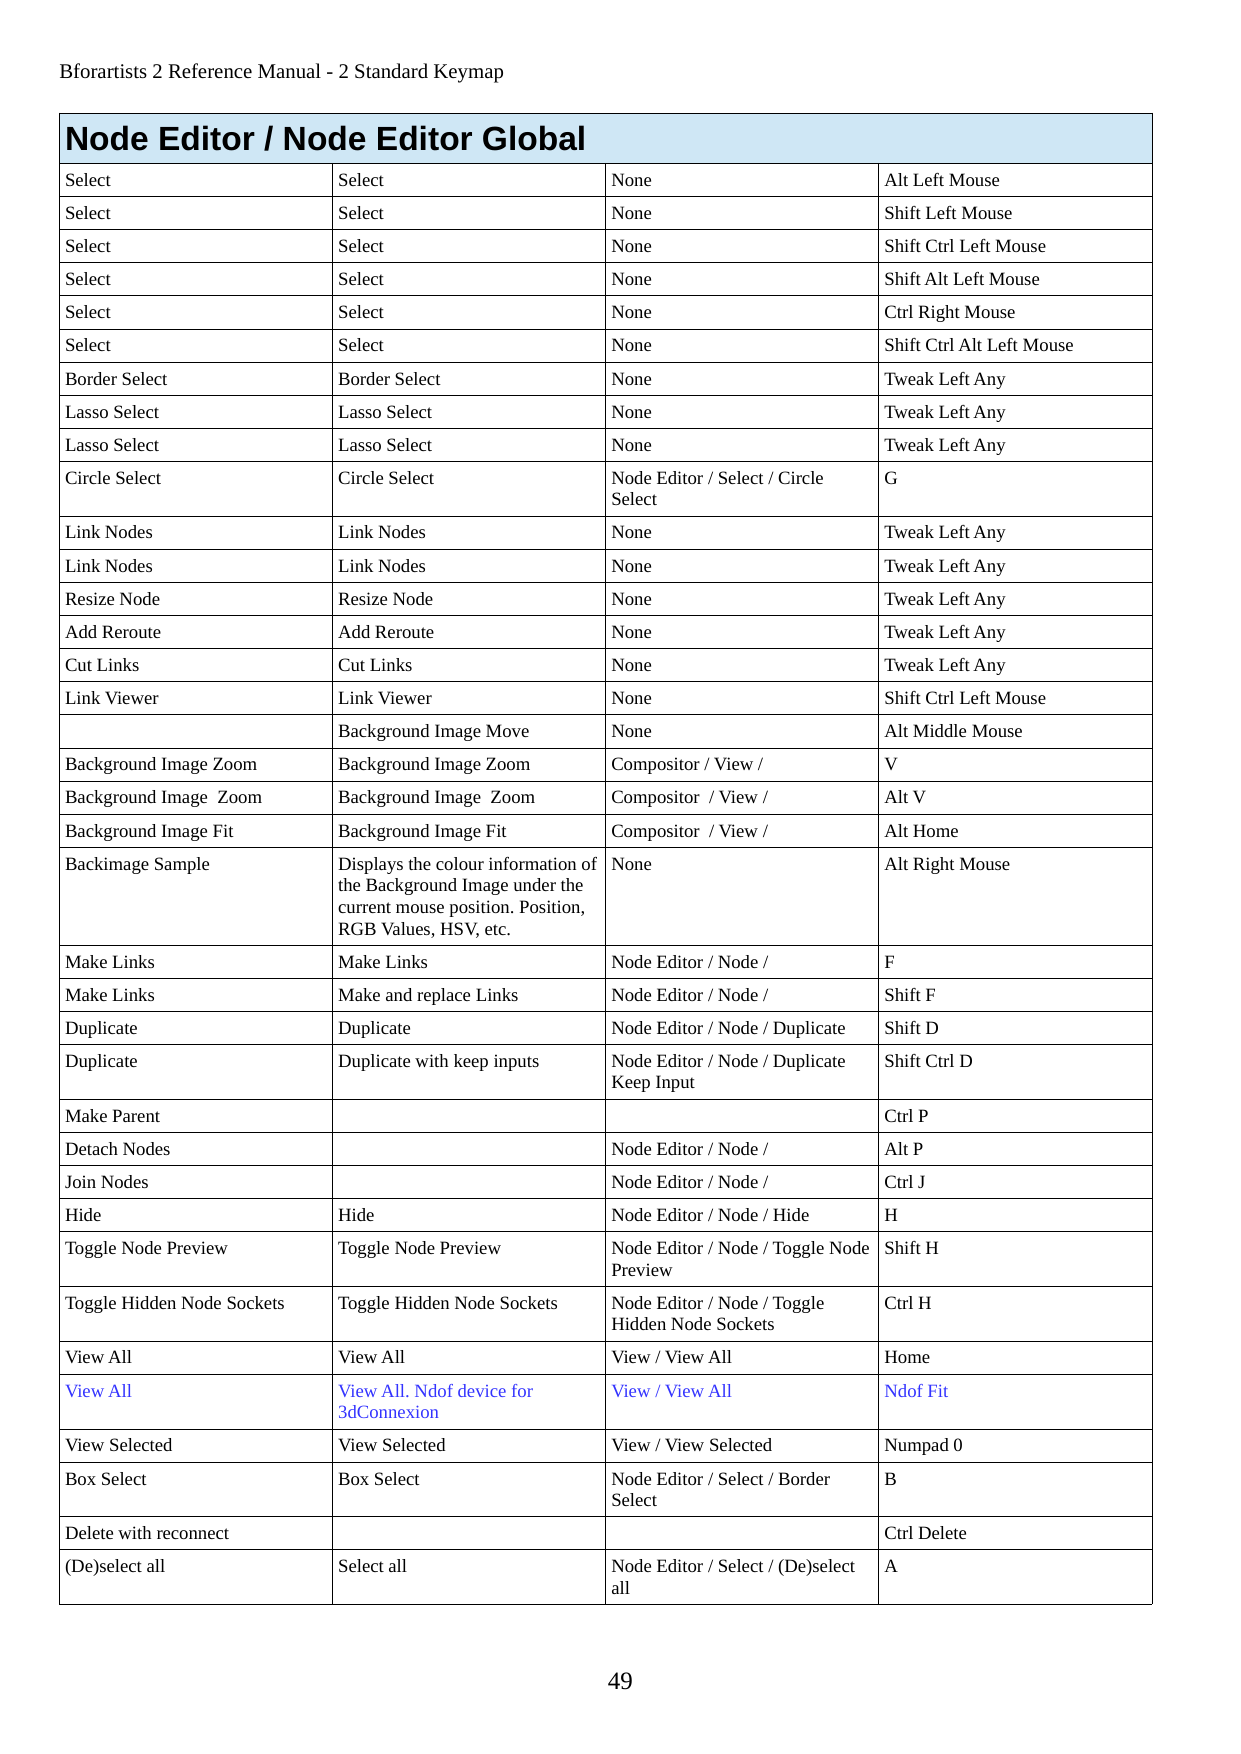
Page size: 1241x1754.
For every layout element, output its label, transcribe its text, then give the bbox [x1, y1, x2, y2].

table_cell Make Links [60, 946, 332, 978]
table_cell Lasso Select [333, 429, 605, 461]
table_cell [333, 1166, 605, 1198]
table_cell Add Reroute [60, 616, 332, 648]
table_cell View / View All [606, 1375, 878, 1428]
table_cell Background Image Fit [60, 815, 332, 847]
table_cell Select [60, 263, 332, 295]
table_cell Alt Middle Mouse [879, 715, 1152, 747]
table_header Node Editor / Node Editor Global [60, 114, 1152, 163]
table_cell Tweak Left Any [879, 396, 1152, 428]
table_cell View All [333, 1342, 605, 1374]
table_cell Node Editor / Node / Toggle Hidden Node Sockets [606, 1287, 878, 1341]
table_cell None [606, 682, 878, 714]
table_cell None [606, 263, 878, 295]
table_cell None [606, 230, 878, 262]
table_cell Ctrl Delete [879, 1517, 1152, 1549]
table_cell Make Parent [60, 1100, 332, 1132]
table_cell None [606, 550, 878, 582]
table_cell Make and replace Links [333, 979, 605, 1011]
table_cell Home [879, 1342, 1152, 1374]
table_cell View All [60, 1375, 332, 1428]
table_cell Toggle Node Preview [333, 1232, 605, 1286]
table_cell Link Nodes [333, 550, 605, 582]
table_cell Hide [60, 1199, 332, 1231]
table_cell None [606, 197, 878, 229]
table_cell Node Editor / Node / Toggle Node Preview [606, 1232, 878, 1286]
table_cell Tweak Left Any [879, 649, 1152, 681]
table_cell Background Image Zoom [60, 749, 332, 781]
table_cell Duplicate [60, 1012, 332, 1044]
table_cell Shift Ctrl Left Mouse [879, 230, 1152, 262]
table_cell Compositor / View / [606, 749, 878, 781]
table_cell Node Editor / Node / Hide [606, 1199, 878, 1231]
table_cell Circle Select [60, 462, 332, 516]
table_cell None [606, 848, 878, 945]
table_cell Select [333, 296, 605, 328]
table_cell V [879, 749, 1152, 781]
table_cell Displays the colour information of the Background Image under the current mouse position. Position, RGB Values, HSV, etc. [333, 848, 605, 945]
table_cell Alt Home [879, 815, 1152, 847]
table_cell Resize Node [333, 583, 605, 615]
table_cell View All [60, 1342, 332, 1374]
table_cell View Selected [60, 1430, 332, 1462]
table_cell Backimage Sample [60, 848, 332, 945]
table_cell Background Image Move [333, 715, 605, 747]
table_cell None [606, 296, 878, 328]
table_cell Select [60, 197, 332, 229]
table_cell Numpad 0 [879, 1430, 1152, 1462]
table_cell Toggle Hidden Node Sockets [60, 1287, 332, 1341]
table_cell Compositor / View / [606, 782, 878, 814]
table_cell Circle Select [333, 462, 605, 516]
table_cell Node Editor / Node / [606, 1166, 878, 1198]
table_cell Node Editor / Node / [606, 1133, 878, 1165]
table_cell None [606, 429, 878, 461]
table_cell Select [333, 330, 605, 362]
table_cell Shift F [879, 979, 1152, 1011]
table_cell Box Select [60, 1463, 332, 1516]
table_cell G [879, 462, 1152, 516]
table_cell Shift D [879, 1012, 1152, 1044]
table_cell Resize Node [60, 583, 332, 615]
table_cell None [606, 649, 878, 681]
table_cell [333, 1133, 605, 1165]
table_cell None [606, 164, 878, 196]
table_cell Border Select [333, 363, 605, 395]
table_cell Shift Alt Left Mouse [879, 263, 1152, 295]
table_cell Lasso Select [333, 396, 605, 428]
table_cell Node Editor / Select / Circle Select [606, 462, 878, 516]
table_cell Link Nodes [60, 517, 332, 549]
table_cell None [606, 715, 878, 747]
table_cell Link Viewer [60, 682, 332, 714]
table_cell Compositor / View / [606, 815, 878, 847]
table_cell Select [333, 164, 605, 196]
table_cell Shift Ctrl Left Mouse [879, 682, 1152, 714]
table_cell Join Nodes [60, 1166, 332, 1198]
table_cell Link Viewer [333, 682, 605, 714]
table_cell Cut Links [60, 649, 332, 681]
table_cell Select [60, 296, 332, 328]
table_cell Shift Ctrl Alt Left Mouse [879, 330, 1152, 362]
table_cell Shift H [879, 1232, 1152, 1286]
table_cell None [606, 396, 878, 428]
table_cell View / View All [606, 1342, 878, 1374]
table_cell [606, 1517, 878, 1549]
table_cell Link Nodes [60, 550, 332, 582]
table_cell Cut Links [333, 649, 605, 681]
table_cell Alt P [879, 1133, 1152, 1165]
table_cell Tweak Left Any [879, 363, 1152, 395]
table_cell Node Editor / Node / Duplicate Keep Input [606, 1045, 878, 1099]
table_cell Link Nodes [333, 517, 605, 549]
table_cell None [606, 363, 878, 395]
table_cell None [606, 517, 878, 549]
table_cell [333, 1100, 605, 1132]
table_cell Border Select [60, 363, 332, 395]
table_cell Background Image Zoom [333, 749, 605, 781]
table_cell Background Image Fit [333, 815, 605, 847]
table_cell Tweak Left Any [879, 517, 1152, 549]
table_cell Hide [333, 1199, 605, 1231]
table_cell Box Select [333, 1463, 605, 1516]
table_cell Node Editor / Select / (De)select all [606, 1550, 878, 1604]
table_cell None [606, 616, 878, 648]
table_cell Tweak Left Any [879, 583, 1152, 615]
table_cell Lasso Select [60, 396, 332, 428]
table_cell Add Reroute [333, 616, 605, 648]
table_cell Select [333, 230, 605, 262]
table_cell Node Editor / Node / Duplicate [606, 1012, 878, 1044]
table_cell Detach Nodes [60, 1133, 332, 1165]
table_cell Duplicate [333, 1012, 605, 1044]
table_cell Lasso Select [60, 429, 332, 461]
table_cell [333, 1517, 605, 1549]
table_cell Select [333, 263, 605, 295]
table_cell View / View Selected [606, 1430, 878, 1462]
table_cell Select [60, 330, 332, 362]
table_cell [606, 1100, 878, 1132]
table_cell Select [60, 164, 332, 196]
table_cell Ctrl Right Mouse [879, 296, 1152, 328]
table_cell View Selected [333, 1430, 605, 1462]
table_cell Delete with reconnect [60, 1517, 332, 1549]
table_cell Alt Right Mouse [879, 848, 1152, 945]
table_cell Background Image Zoom [333, 782, 605, 814]
table_cell Make Links [333, 946, 605, 978]
table_cell Ctrl H [879, 1287, 1152, 1341]
table_cell Shift Left Mouse [879, 197, 1152, 229]
table_cell A [879, 1550, 1152, 1604]
table_cell Select [333, 197, 605, 229]
table_cell Duplicate with keep inputs [333, 1045, 605, 1099]
table_cell H [879, 1199, 1152, 1231]
table_cell Ndof Fit [879, 1375, 1152, 1428]
table_cell B [879, 1463, 1152, 1516]
table_cell Node Editor / Node / [606, 979, 878, 1011]
table_cell [60, 715, 332, 747]
table_cell View All. Ndof device for 3dConnexion [333, 1375, 605, 1428]
table_cell (De)select all [60, 1550, 332, 1604]
table_cell Alt Left Mouse [879, 164, 1152, 196]
table_cell None [606, 583, 878, 615]
table_cell None [606, 330, 878, 362]
table_cell Select all [333, 1550, 605, 1604]
table_cell Ctrl J [879, 1166, 1152, 1198]
table_cell Shift Ctrl D [879, 1045, 1152, 1099]
table_cell Tweak Left Any [879, 429, 1152, 461]
table_cell Alt V [879, 782, 1152, 814]
table_cell F [879, 946, 1152, 978]
table_cell Node Editor / Select / Border Select [606, 1463, 878, 1516]
table_cell Make Links [60, 979, 332, 1011]
table_cell Toggle Node Preview [60, 1232, 332, 1286]
table_cell Duplicate [60, 1045, 332, 1099]
table_cell Tweak Left Any [879, 616, 1152, 648]
table_cell Tweak Left Any [879, 550, 1152, 582]
table_cell Select [60, 230, 332, 262]
table_cell Background Image Zoom [60, 782, 332, 814]
table_cell Toggle Hidden Node Sockets [333, 1287, 605, 1341]
table_cell Node Editor / Node / [606, 946, 878, 978]
table_cell Ctrl P [879, 1100, 1152, 1132]
